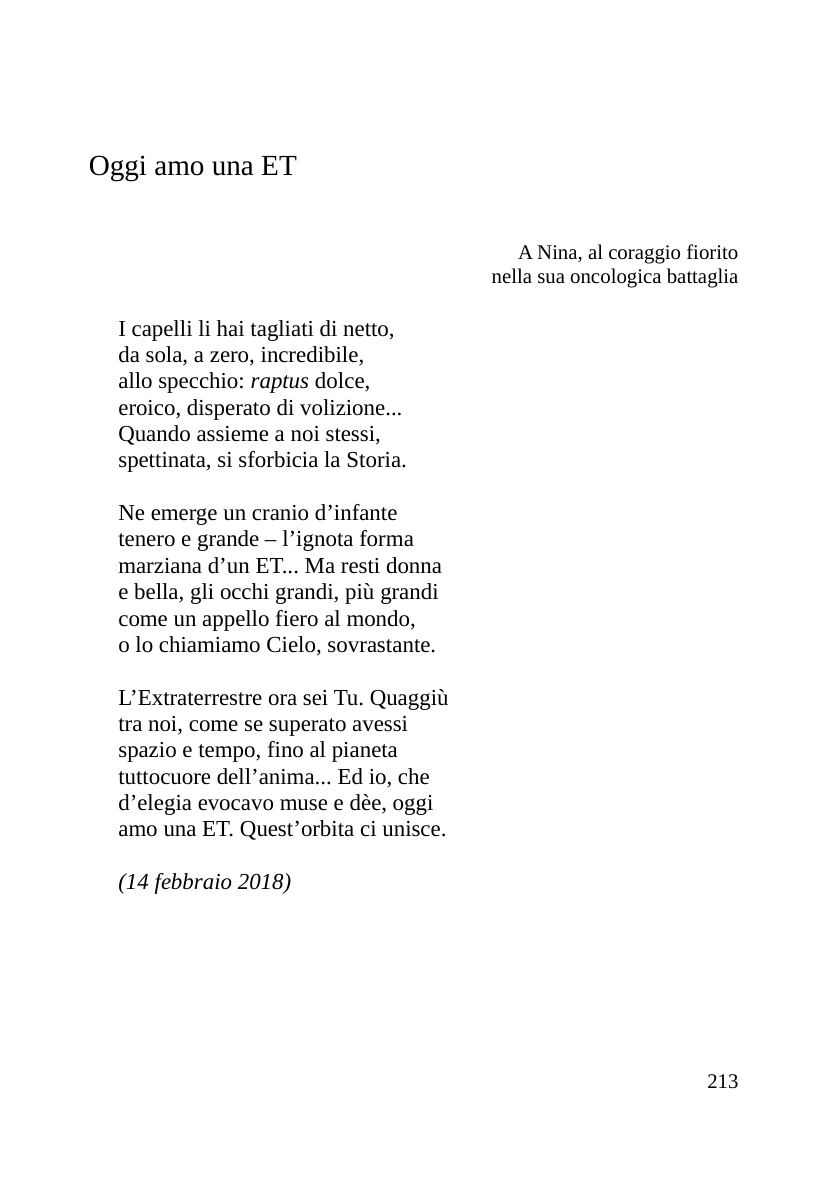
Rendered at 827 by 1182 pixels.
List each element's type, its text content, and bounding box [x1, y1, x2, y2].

text tra noi, come se superato avessi [88, 710, 738, 736]
text marziana d’un ET... Ma resti donna [88, 552, 738, 578]
text come un appello fiero al mondo, [88, 604, 738, 631]
text amo una ET. Quest’orbita ci unisce. [88, 815, 738, 842]
text Quando assieme a noi stessi, [88, 420, 738, 446]
text spettinata, si sforbicia la Storia. [88, 446, 738, 473]
text o lo chiamiamo Cielo, sovrastante. [88, 631, 738, 657]
text tuttocuore dell’anima... Ed io, che [88, 763, 738, 789]
text tenero e grande – l’ignota forma [88, 526, 738, 552]
text Oggi amo una ET [88, 148, 738, 181]
text d’elegia evocavo muse e dèe, oggi [88, 789, 738, 815]
text Ne emerge un cranio d’infante [88, 499, 738, 526]
text e bella, gli occhi grandi, più grandi [88, 578, 738, 604]
text allo specchio: raptus dolce, [88, 367, 738, 394]
text nella sua oncologica battaglia [88, 264, 738, 288]
text L’Extraterrestre ora sei Tu. Quaggiù [88, 684, 738, 710]
text spazio e tempo, fino al pianeta [88, 736, 738, 763]
text eroico, disperato di volizione... [88, 394, 738, 420]
text A Nina, al coraggio fiorito [88, 240, 738, 264]
text (14 febbraio 2018) [88, 868, 738, 894]
text da sola, a zero, incredibile, [88, 341, 738, 367]
text I capelli li hai tagliati di netto, [88, 315, 738, 341]
